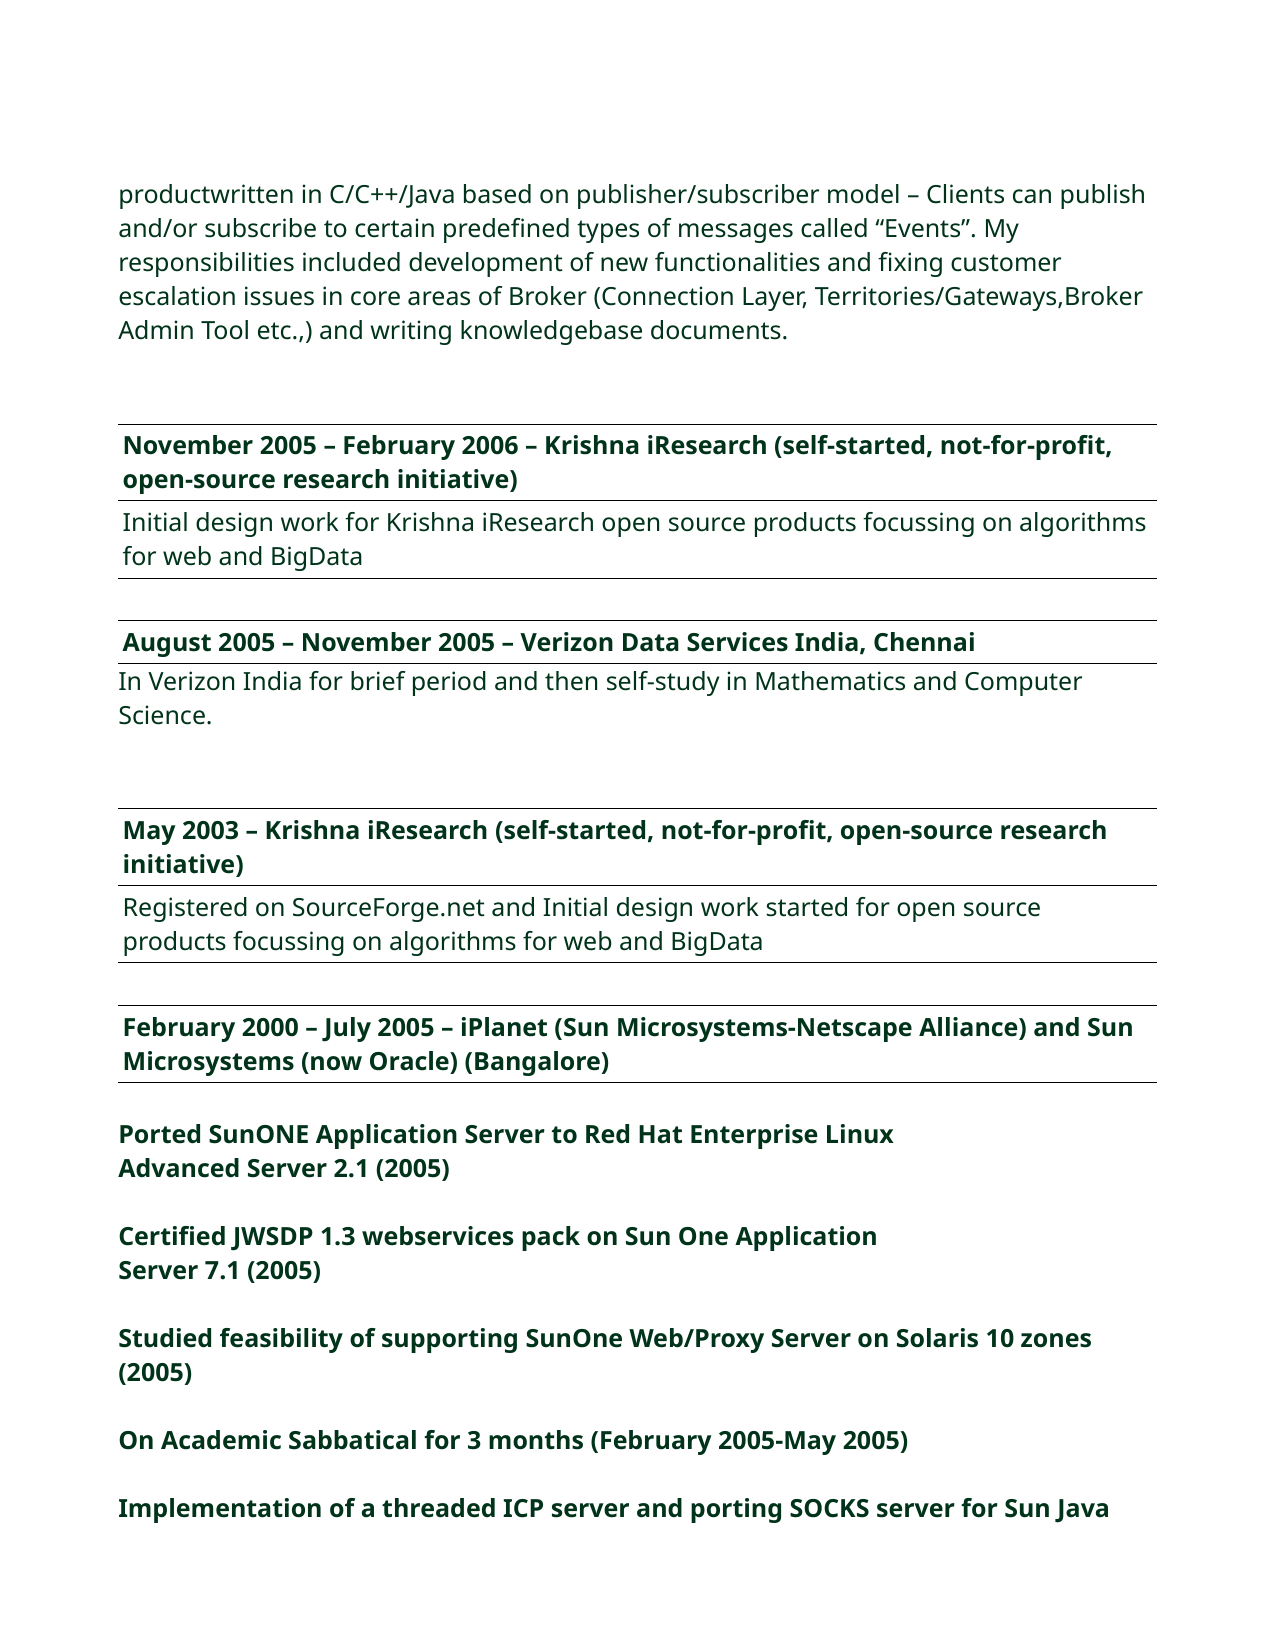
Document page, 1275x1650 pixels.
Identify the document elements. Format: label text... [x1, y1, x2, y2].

text Ported SunONE Application Server to Red Hat Enterprise Linux [118, 1116, 1157, 1151]
text In Verizon India for brief period and then self-study in Mathematics and Computer Science. [118, 664, 1157, 732]
text August 2005 – November 2005 – Verizon Data Services India, Chennai [118, 621, 1157, 663]
text Initial design work for Krishna iResearch open source products focussing on algorithms for web and BigData [118, 501, 1157, 578]
text On Academic Sabbatical for 3 months (February 2005-May 2005) [118, 1423, 1157, 1457]
text Registered on SourceForge.net and Initial design work started for open source products focussing on algorithms for web and BigData [118, 886, 1157, 962]
text Studied feasibility of supporting SunOne Web/Proxy Server on Solaris 10 zones (2005) [118, 1321, 1157, 1389]
text Certified JWSDP 1.3 webservices pack on Sun One Application [118, 1219, 1157, 1253]
text February 2000 – July 2005 – iPlanet (Sun Microsystems-Netscape Alliance) and Sun Microsystems (now Oracle) (Bangalore) [118, 1006, 1157, 1082]
text Server 7.1 (2005) [118, 1253, 1157, 1287]
text November 2005 – February 2006 – Krishna iResearch (self-started, not-for-profit, open-source research initiative) [118, 425, 1157, 500]
text Implementation of a threaded ICP server and porting SOCKS server for Sun Java [118, 1491, 1157, 1525]
text May 2003 – Krishna iResearch (self-started, not-for-profit, open-source research initiative) [118, 809, 1157, 885]
text productwritten in C/C++/Java based on publisher/subscriber model – Clients can publish and/or subscribe to certain predefined types of messages called “Events”. My responsibilities included development of new functionalities and fixing customer escalation issues in core areas of Broker (Connection Layer, Territories/Gateways,Broker Admin Tool etc.,) and writing knowledgebase documents. [118, 176, 1157, 347]
text Advanced Server 2.1 (2005) [118, 1151, 1157, 1184]
